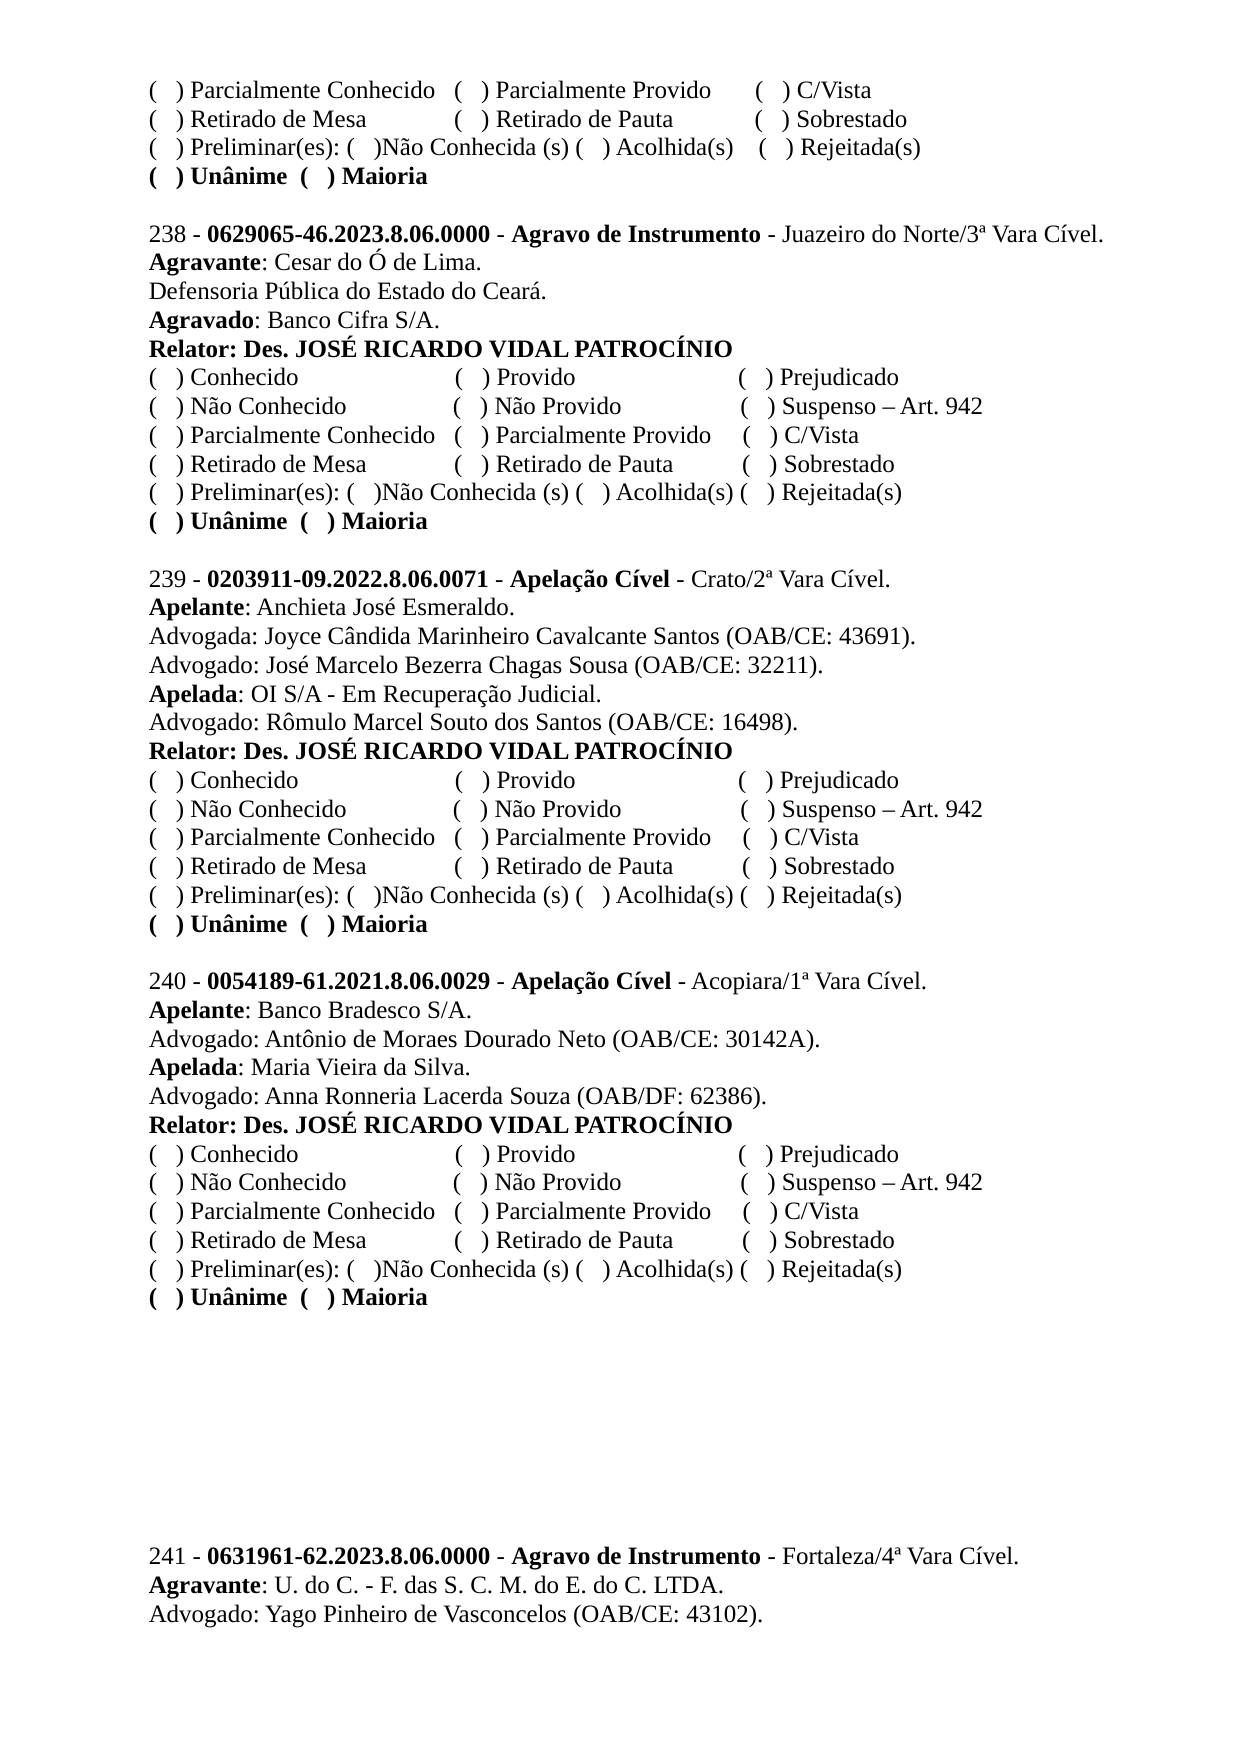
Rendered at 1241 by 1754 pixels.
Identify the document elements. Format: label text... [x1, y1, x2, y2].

text ( ) Preliminar(es): ( )Não Conhecida (s) ( ) Acolhida(s) ( ) Rejeitada(s) [148, 477, 1158, 506]
text Apelada: OI S/A - Em Recuperação Judicial. [148, 679, 1140, 707]
text ( ) Unânime ( ) Maioria [148, 1282, 1158, 1311]
text ( ) Não Conhecido ( ) Não Provido ( ) Suspenso – Art. 942 [148, 391, 1158, 420]
text Relator: Des. JOSÉ RICARDO VIDAL PATROCÍNIO [148, 334, 1140, 362]
text ( ) Preliminar(es): ( )Não Conhecida (s) ( ) Acolhida(s) ( ) Rejeitada(s) [148, 880, 1158, 909]
text 239 - 0203911-09.2022.8.06.0071 - Apelação Cível - Crato/2ª Vara Cível. [148, 564, 1140, 592]
text Advogada: Joyce Cândida Marinheiro Cavalcante Santos (OAB/CE: 43691). [148, 621, 1140, 650]
text ( ) Parcialmente Conhecido ( ) Parcialmente Provido ( ) C/Vista [148, 420, 1158, 449]
text ( ) Unânime ( ) Maioria [148, 506, 1158, 535]
text ( ) Parcialmente Conhecido ( ) Parcialmente Provido ( ) C/Vista [148, 1196, 1158, 1225]
text Relator: Des. JOSÉ RICARDO VIDAL PATROCÍNIO [148, 1110, 1140, 1139]
text 241 - 0631961-62.2023.8.06.0000 - Agravo de Instrumento - Fortaleza/4ª Vara Cível. [148, 1541, 1140, 1570]
text Defensoria Pública do Estado do Ceará. [148, 276, 1140, 305]
text ( ) Retirado de Mesa ( ) Retirado de Pauta ( ) Sobrestado [148, 851, 1158, 880]
text ( ) Parcialmente Conhecido ( ) Parcialmente Provido ( ) C/Vista [148, 75, 1158, 104]
text Agravado: Banco Cifra S/A. [148, 305, 1140, 334]
text Advogado: José Marcelo Bezerra Chagas Sousa (OAB/CE: 32211). [148, 650, 1140, 679]
text Advogado: Rômulo Marcel Souto dos Santos (OAB/CE: 16498). [148, 707, 1140, 736]
text ( ) Unânime ( ) Maioria [148, 909, 1158, 937]
text Agravante: U. do C. - F. das S. C. M. do E. do C. LTDA. [148, 1570, 1140, 1599]
text ( ) Unânime ( ) Maioria [148, 161, 1158, 190]
text 238 - 0629065-46.2023.8.06.0000 - Agravo de Instrumento - Juazeiro do Norte/3ª Vara Cível. [148, 219, 1140, 247]
text ( ) Preliminar(es): ( )Não Conhecida (s) ( ) Acolhida(s) ( ) Rejeitada(s) [148, 1254, 1158, 1282]
text ( ) Parcialmente Conhecido ( ) Parcialmente Provido ( ) C/Vista [148, 822, 1158, 851]
text ( ) Retirado de Mesa ( ) Retirado de Pauta ( ) Sobrestado [148, 104, 1158, 132]
text ( ) Conhecido ( ) Provido ( ) Prejudicado [148, 1139, 1141, 1167]
text ( ) Retirado de Mesa ( ) Retirado de Pauta ( ) Sobrestado [148, 449, 1158, 477]
text Advogado: Antônio de Moraes Dourado Neto (OAB/CE: 30142A). [148, 1024, 1140, 1052]
text ( ) Retirado de Mesa ( ) Retirado de Pauta ( ) Sobrestado [148, 1225, 1158, 1254]
text ( ) Não Conhecido ( ) Não Provido ( ) Suspenso – Art. 942 [148, 1167, 1158, 1196]
text Agravante: Cesar do Ó de Lima. [148, 247, 1140, 276]
text ( ) Não Conhecido ( ) Não Provido ( ) Suspenso – Art. 942 [148, 794, 1158, 822]
text Advogado: Anna Ronneria Lacerda Souza (OAB/DF: 62386). [148, 1081, 1140, 1110]
text ( ) Conhecido ( ) Provido ( ) Prejudicado [148, 765, 1141, 794]
text Apelante: Banco Bradesco S/A. [148, 995, 1140, 1024]
text Advogado: Yago Pinheiro de Vasconcelos (OAB/CE: 43102). [148, 1599, 1140, 1627]
text ( ) Conhecido ( ) Provido ( ) Prejudicado [148, 362, 1141, 391]
text 240 - 0054189-61.2021.8.06.0029 - Apelação Cível - Acopiara/1ª Vara Cível. [148, 966, 1140, 995]
text ( ) Preliminar(es): ( )Não Conhecida (s) ( ) Acolhida(s) ( ) Rejeitada(s) [148, 132, 1158, 161]
text Relator: Des. JOSÉ RICARDO VIDAL PATROCÍNIO [148, 736, 1140, 765]
text Apelante: Anchieta José Esmeraldo. [148, 592, 1140, 621]
text Apelada: Maria Vieira da Silva. [148, 1052, 1140, 1081]
